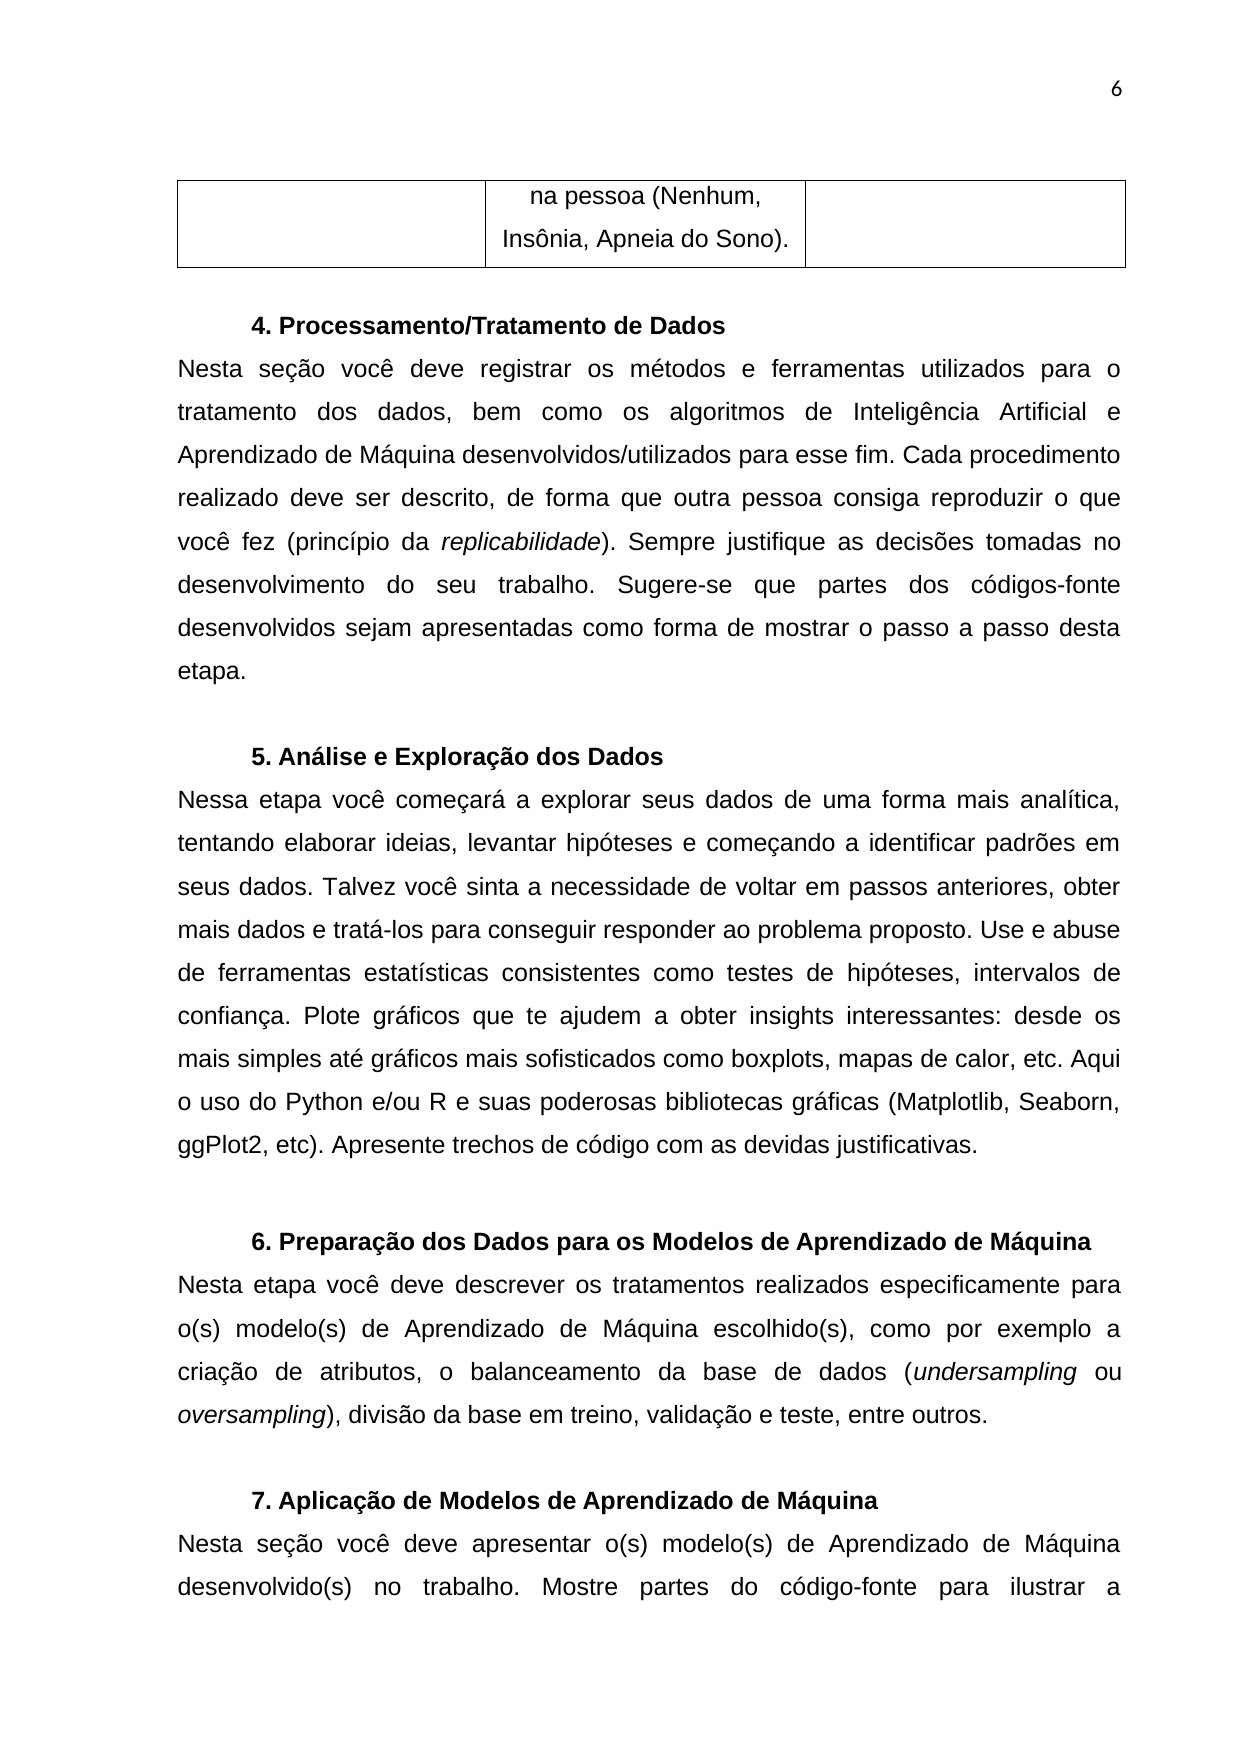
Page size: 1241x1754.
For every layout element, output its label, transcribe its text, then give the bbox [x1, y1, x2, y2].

table_cell [806, 181, 1125, 267]
text Nessa etapa você começará a explorar seus dados de uma forma mais analítica, tentando elaborar ideias, levantar hipóteses e começando a identificar padrões em seus dados. Talvez você sinta a necessidade de voltar em passos anteriores, obter mais dados e tratá-los para conseguir responder ao problema proposto. Use e abuse de ferramentas estatísticas consistentes como testes de hipóteses, intervalos de confiança. Plote gráficos que te ajudem a obter insights interessantes: desde os mais simples até gráficos mais sofisticados como boxplots, mapas de calor, etc. Aqui o uso do Python e/ou R e suas poderosas bibliotecas gráficas (Matplotlib, Seaborn, ggPlot2, etc). Apresente trechos de código com as devidas justificativas. [177, 785, 1122, 1159]
table_cell na pessoa (Nenhum, Insônia, Apneia do Sono). [486, 181, 805, 267]
text Nesta etapa você deve descrever os tratamentos realizados especificamente para o(s) modelo(s) de Aprendizado de Máquina escolhido(s), como por exemplo a criação de atributos, o balanceamento da base de dados (undersampling ou oversampling), divisão da base em treino, validação e teste, entre outros. [177, 1270, 1122, 1428]
text Nesta seção você deve apresentar o(s) modelo(s) de Aprendizado de Máquina desenvolvido(s) no trabalho. Mostre partes do código-fonte para ilustrar a [177, 1529, 1122, 1601]
subtitle 6. Preparação dos Dados para os Modelos de Aprendizado de Máquina [177, 1227, 1122, 1256]
text Nesta seção você deve registrar os métodos e ferramentas utilizados para o tratamento dos dados, bem como os algoritmos de Inteligência Artificial e Aprendizado de Máquina desenvolvidos/utilizados para esse fim. Cada procedimento realizado deve ser descrito, de forma que outra pessoa consiga reproduzir o que você fez (princípio da replicabilidade). Sempre justifique as decisões tomadas no desenvolvimento do seu trabalho. Sugere-se que partes dos códigos-fonte desenvolvidos sejam apresentadas como forma de mostrar o passo a passo desta etapa. [177, 354, 1122, 685]
subtitle 7. Aplicação de Modelos de Aprendizado de Máquina [177, 1486, 1122, 1515]
subtitle 5. Análise e Exploração dos Dados [177, 742, 1122, 771]
subtitle 4. Processamento/Tratamento de Dados [177, 311, 1122, 340]
table_cell [178, 181, 485, 267]
